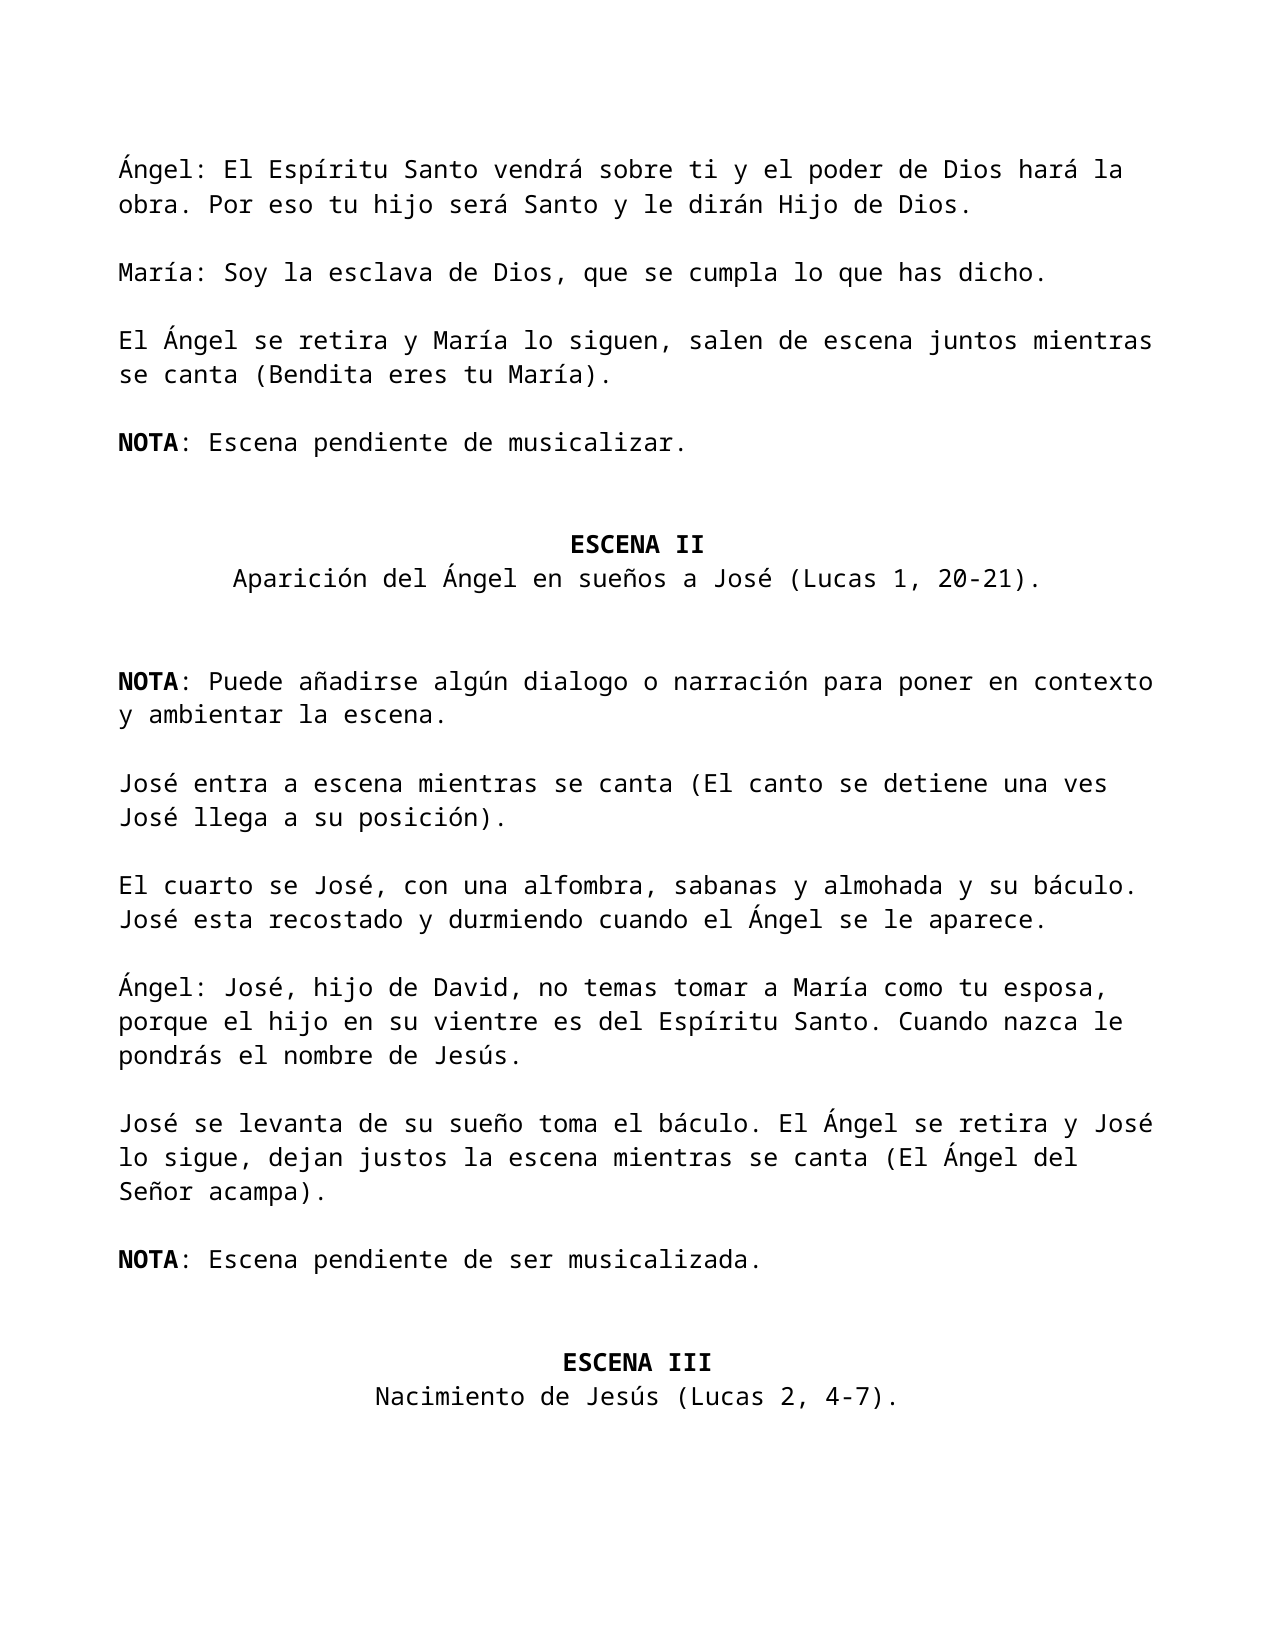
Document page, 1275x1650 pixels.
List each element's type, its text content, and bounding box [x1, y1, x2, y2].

text Ángel: El Espíritu Santo vendrá sobre ti y el poder de Dios hará la obra. Por eso tu hijo será Santo y le dirán Hijo de Dios. [118, 152, 1157, 220]
text José entra a escena mientras se canta (El canto se detiene una ves José llega a su posición). [118, 765, 1157, 833]
text José se levanta de su sueño toma el báculo. El Ángel se retira y José lo sigue, dejan justos la escena mientras se canta (El Ángel del Señor acampa). [118, 1106, 1157, 1208]
text NOTA: Puede añadirse algún dialogo o narración para poner en contexto y ambientar la escena. [118, 663, 1157, 731]
text ESCENA II [118, 527, 1157, 561]
text El Ángel se retira y María lo siguen, salen de escena juntos mientras se canta (Bendita eres tu María). [118, 322, 1157, 391]
text Nacimiento de Jesús (Lucas 2, 4-7). [118, 1378, 1157, 1412]
text Ángel: José, hijo de David, no temas tomar a María como tu esposa, porque el hijo en su vientre es del Espíritu Santo. Cuando nazca le pondrás el nombre de Jesús. [118, 970, 1157, 1072]
text Aparición del Ángel en sueños a José (Lucas 1, 20-21). [118, 561, 1157, 595]
text El cuarto se José, con una alfombra, sabanas y almohada y su báculo. José esta recostado y durmiendo cuando el Ángel se le aparece. [118, 867, 1157, 936]
text María: Soy la esclava de Dios, que se cumpla lo que has dicho. [118, 254, 1157, 288]
text ESCENA III [118, 1344, 1157, 1378]
text NOTA: Escena pendiente de ser musicalizada. [118, 1242, 1157, 1276]
text NOTA: Escena pendiente de musicalizar. [118, 425, 1157, 459]
